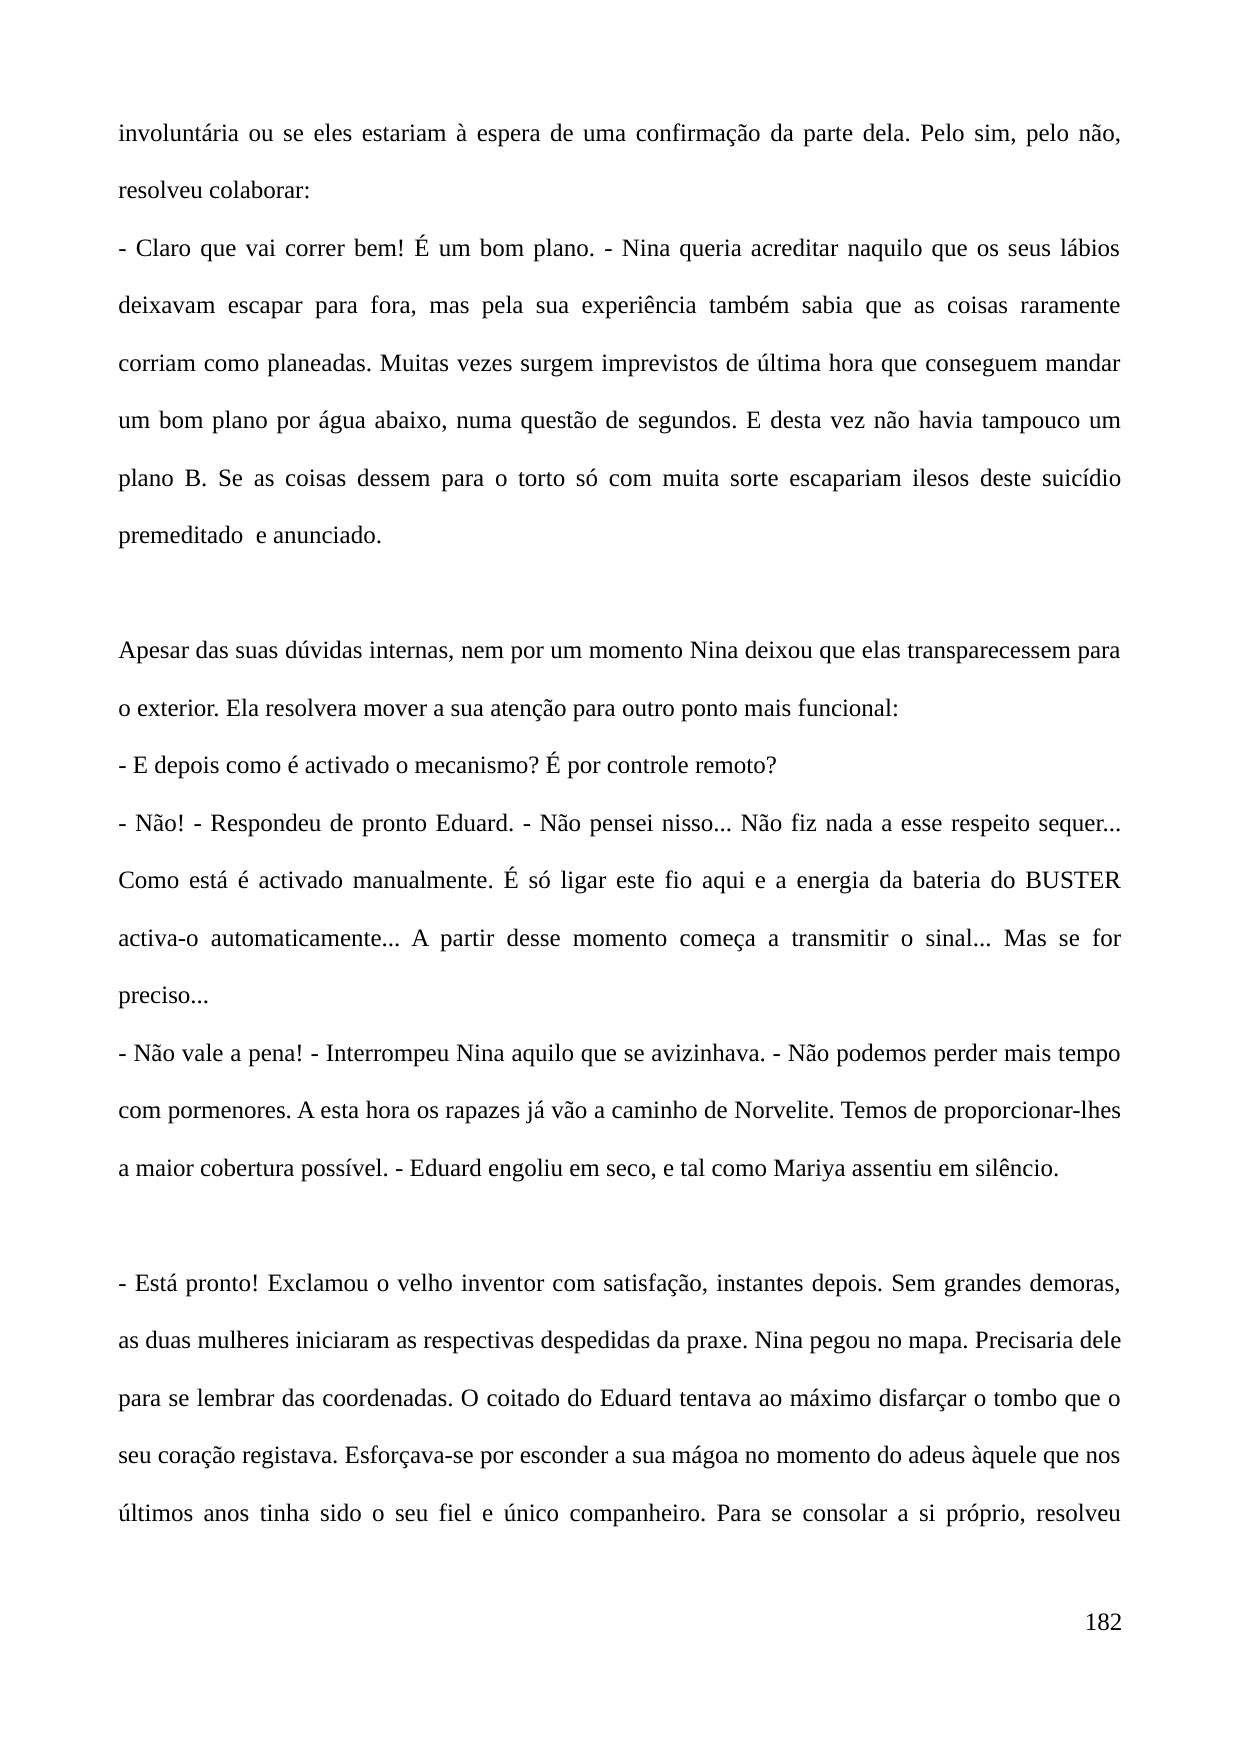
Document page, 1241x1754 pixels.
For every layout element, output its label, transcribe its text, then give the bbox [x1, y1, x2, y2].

text involuntária ou se eles estariam à espera de uma confirmação da parte dela. Pelo sim, pelo não, resolveu colaborar: [118, 118, 1122, 204]
text - Claro que vai correr bem! É um bom plano. - Nina queria acreditar naquilo que os seus lábios deixavam escapar para fora, mas pela sua experiência também sabia que as coisas raramente corriam como planeadas. Muitas vezes surgem imprevistos de última hora que conseguem mandar um bom plano por água abaixo, numa questão de segundos. E desta vez não havia tampouco um plano B. Se as coisas dessem para o torto só com muita sorte escapariam ilesos deste suicídio premeditado e anunciado. [118, 233, 1122, 549]
text - Não vale a pena! - Interrompeu Nina aquilo que se avizinhava. - Não podemos perder mais tempo com pormenores. A esta hora os rapazes já vão a caminho de Norvelite. Temos de proporcionar-lhes a maior cobertura possível. - Eduard engoliu em seco, e tal como Mariya assentiu em silêncio. [118, 1038, 1122, 1182]
text - E depois como é activado o mecanismo? É por controle remoto? [118, 751, 1122, 779]
text - Não! - Respondeu de pronto Eduard. - Não pensei nisso... Não fiz nada a esse respeito sequer... Como está é activado manualmente. É só ligar este fio aqui e a energia da bateria do BUSTER activa-o automaticamente... A partir desse momento começa a transmitir o sinal... Mas se for preciso... [118, 808, 1122, 1009]
text Apesar das suas dúvidas internas, nem por um momento Nina deixou que elas transparecessem para o exterior. Ela resolvera mover a sua atenção para outro ponto mais funcional: [118, 636, 1122, 722]
text - Está pronto! Exclamou o velho inventor com satisfação, instantes depois. Sem grandes demoras, as duas mulheres iniciaram as respectivas despedidas da praxe. Nina pegou no mapa. Precisaria dele para se lembrar das coordenadas. O coitado do Eduard tentava ao máximo disfarçar o tombo que o seu coração registava. Esforçava-se por esconder a sua mágoa no momento do adeus àquele que nos últimos anos tinha sido o seu fiel e único companheiro. Para se consolar a si próprio, resolveu [118, 1268, 1122, 1527]
